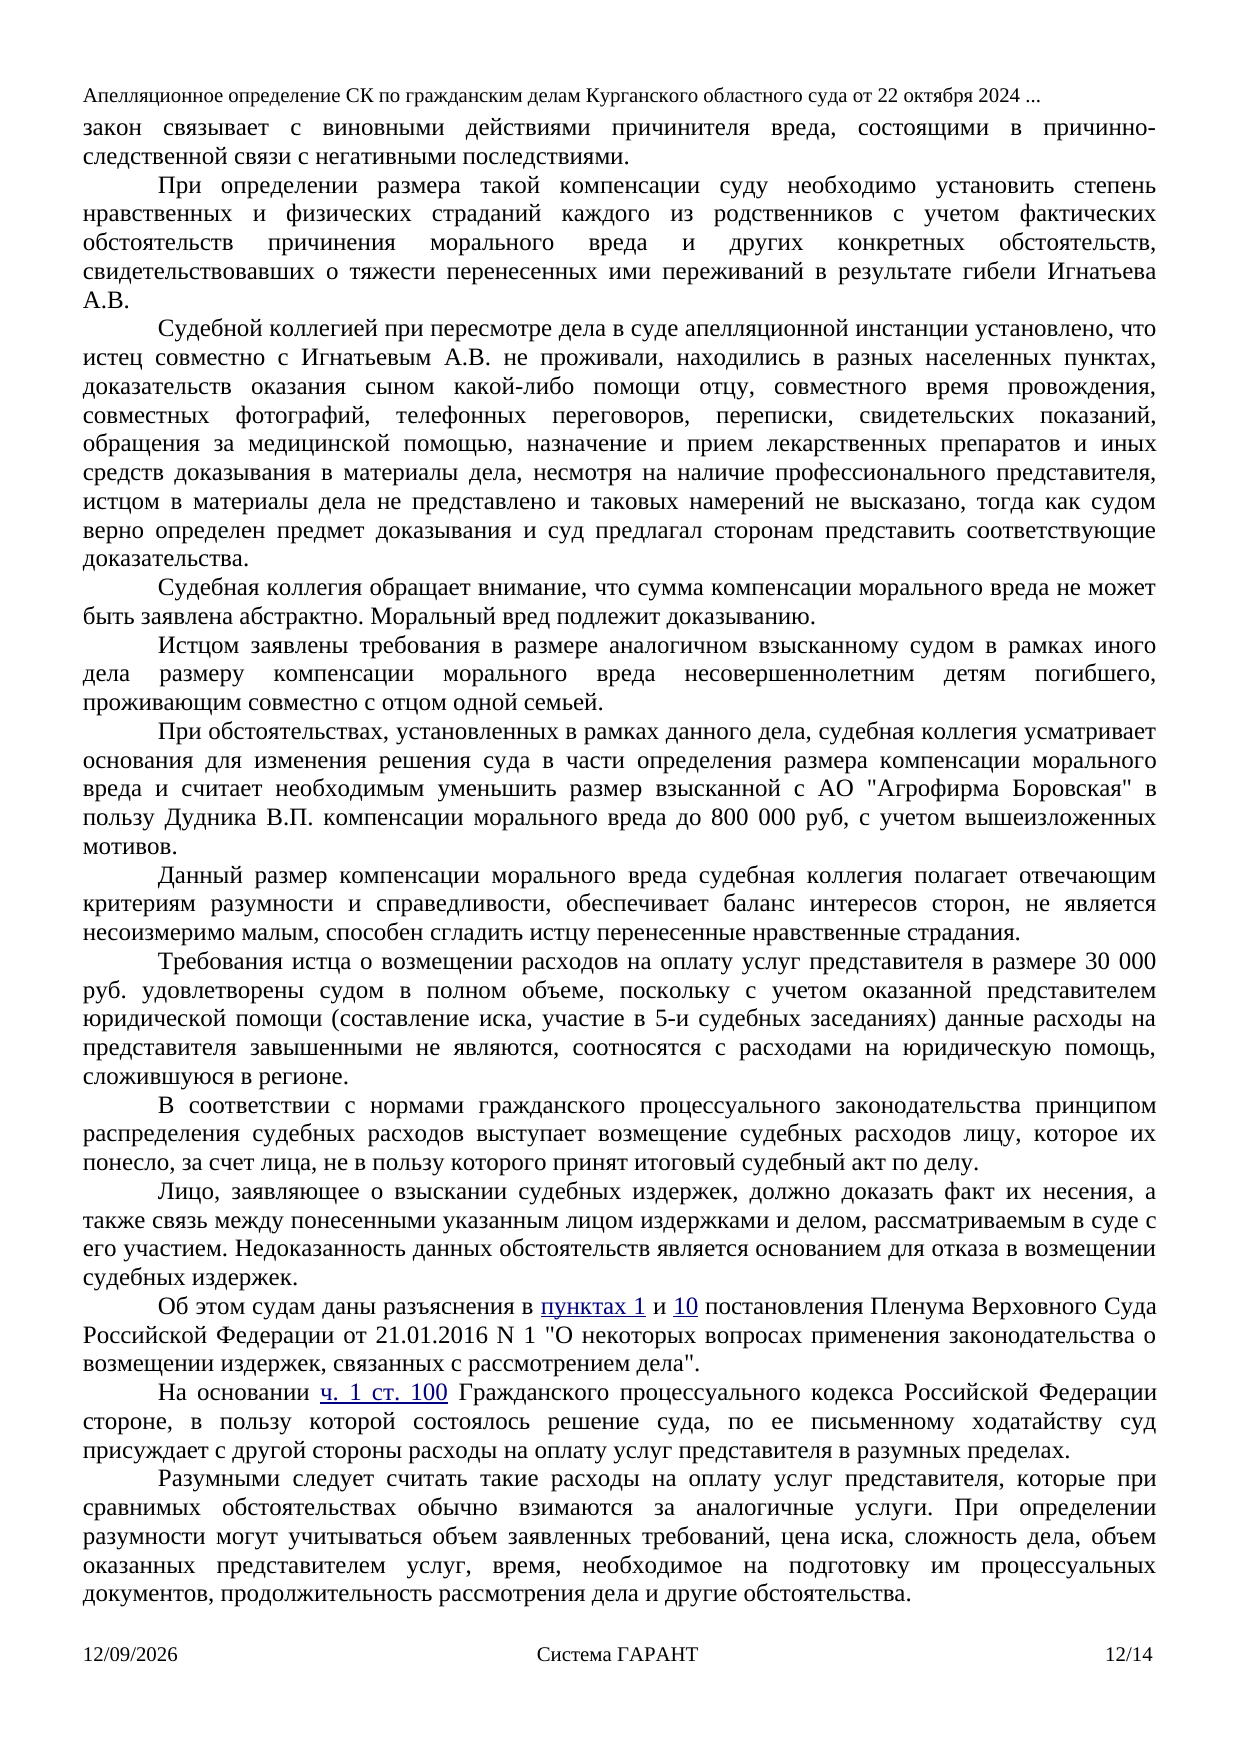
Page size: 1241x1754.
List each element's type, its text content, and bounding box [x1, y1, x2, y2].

text закон связывает с виновными действиями причинителя вреда, состоящими в причинно-следственной связи с негативными последствиями. [83, 112, 1157, 170]
text При обстоятельствах, установленных в рамках данного дела, судебная коллегия усматривает основания для изменения решения суда в части определения размера компенсации морального вреда и считает необходимым уменьшить размер взысканной с АО "Агрофирма Боровская" в пользу Дудника В.П. компенсации морального вреда до 800 000 руб, с учетом вышеизложенных мотивов. [83, 716, 1157, 860]
text Об этом судам даны разъяснения в пунктах 1 и 10 постановления Пленума Верховного Суда Российской Федерации от 21.01.2016 N 1 "О некоторых вопросах применения законодательства о возмещении издержек, связанных с рассмотрением дела". [83, 1291, 1157, 1377]
text Судебная коллегия обращает внимание, что сумма компенсации морального вреда не может быть заявлена абстрактно. Моральный вред подлежит доказыванию. [83, 572, 1157, 630]
text Данный размер компенсации морального вреда судебная коллегия полагает отвечающим критериям разумности и справедливости, обеспечивает баланс интересов сторон, не является несоизмеримо малым, способен сгладить истцу перенесенные нравственные страдания. [83, 860, 1157, 946]
text При определении размера такой компенсации суду необходимо установить степень нравственных и физических страданий каждого из родственников с учетом фактических обстоятельств причинения морального вреда и других конкретных обстоятельств, свидетельствовавших о тяжести перенесенных ими переживаний в результате гибели Игнатьева А.В. [83, 170, 1157, 313]
text На основании ч. 1 ст. 100 Гражданского процессуального кодекса Российской Федерации стороне, в пользу которой состоялось решение суда, по ее письменному ходатайству суд присуждает с другой стороны расходы на оплату услуг представителя в разумных пределах. [83, 1377, 1157, 1463]
text Требования истца о возмещении расходов на оплату услуг представителя в размере 30 000 руб. удовлетворены судом в полном объеме, поскольку с учетом оказанной представителем юридической помощи (составление иска, участие в 5-и судебных заседаниях) данные расходы на представителя завышенными не являются, соотносятся с расходами на юридическую помощь, сложившуюся в регионе. [83, 946, 1157, 1090]
text Разумными следует считать такие расходы на оплату услуг представителя, которые при сравнимых обстоятельствах обычно взимаются за аналогичные услуги. При определении разумности могут учитываться объем заявленных требований, цена иска, сложность дела, объем оказанных представителем услуг, время, необходимое на подготовку им процессуальных документов, продолжительность рассмотрения дела и другие обстоятельства. [83, 1463, 1157, 1607]
text Лицо, заявляющее о взыскании судебных издержек, должно доказать факт их несения, а также связь между понесенными указанным лицом издержками и делом, рассматриваемым в суде с его участием. Недоказанность данных обстоятельств является основанием для отказа в возмещении судебных издержек. [83, 1176, 1157, 1291]
text В соответствии с нормами гражданского процессуального законодательства принципом распределения судебных расходов выступает возмещение судебных расходов лицу, которое их понесло, за счет лица, не в пользу которого принят итоговый судебный акт по делу. [83, 1090, 1157, 1176]
text Судебной коллегией при пересмотре дела в суде апелляционной инстанции установлено, что истец совместно с Игнатьевым А.В. не проживали, находились в разных населенных пунктах, доказательств оказания сыном какой-либо помощи отцу, совместного время провождения, совместных фотографий, телефонных переговоров, переписки, свидетельских показаний, обращения за медицинской помощью, назначение и прием лекарственных препаратов и иных средств доказывания в материалы дела, несмотря на наличие профессионального представителя, истцом в материалы дела не представлено и таковых намерений не высказано, тогда как судом верно определен предмет доказывания и суд предлагал сторонам представить соответствующие доказательства. [83, 313, 1157, 572]
text Истцом заявлены требования в размере аналогичном взысканному судом в рамках иного дела размеру компенсации морального вреда несовершеннолетним детям погибшего, проживающим совместно с отцом одной семьей. [83, 630, 1157, 716]
